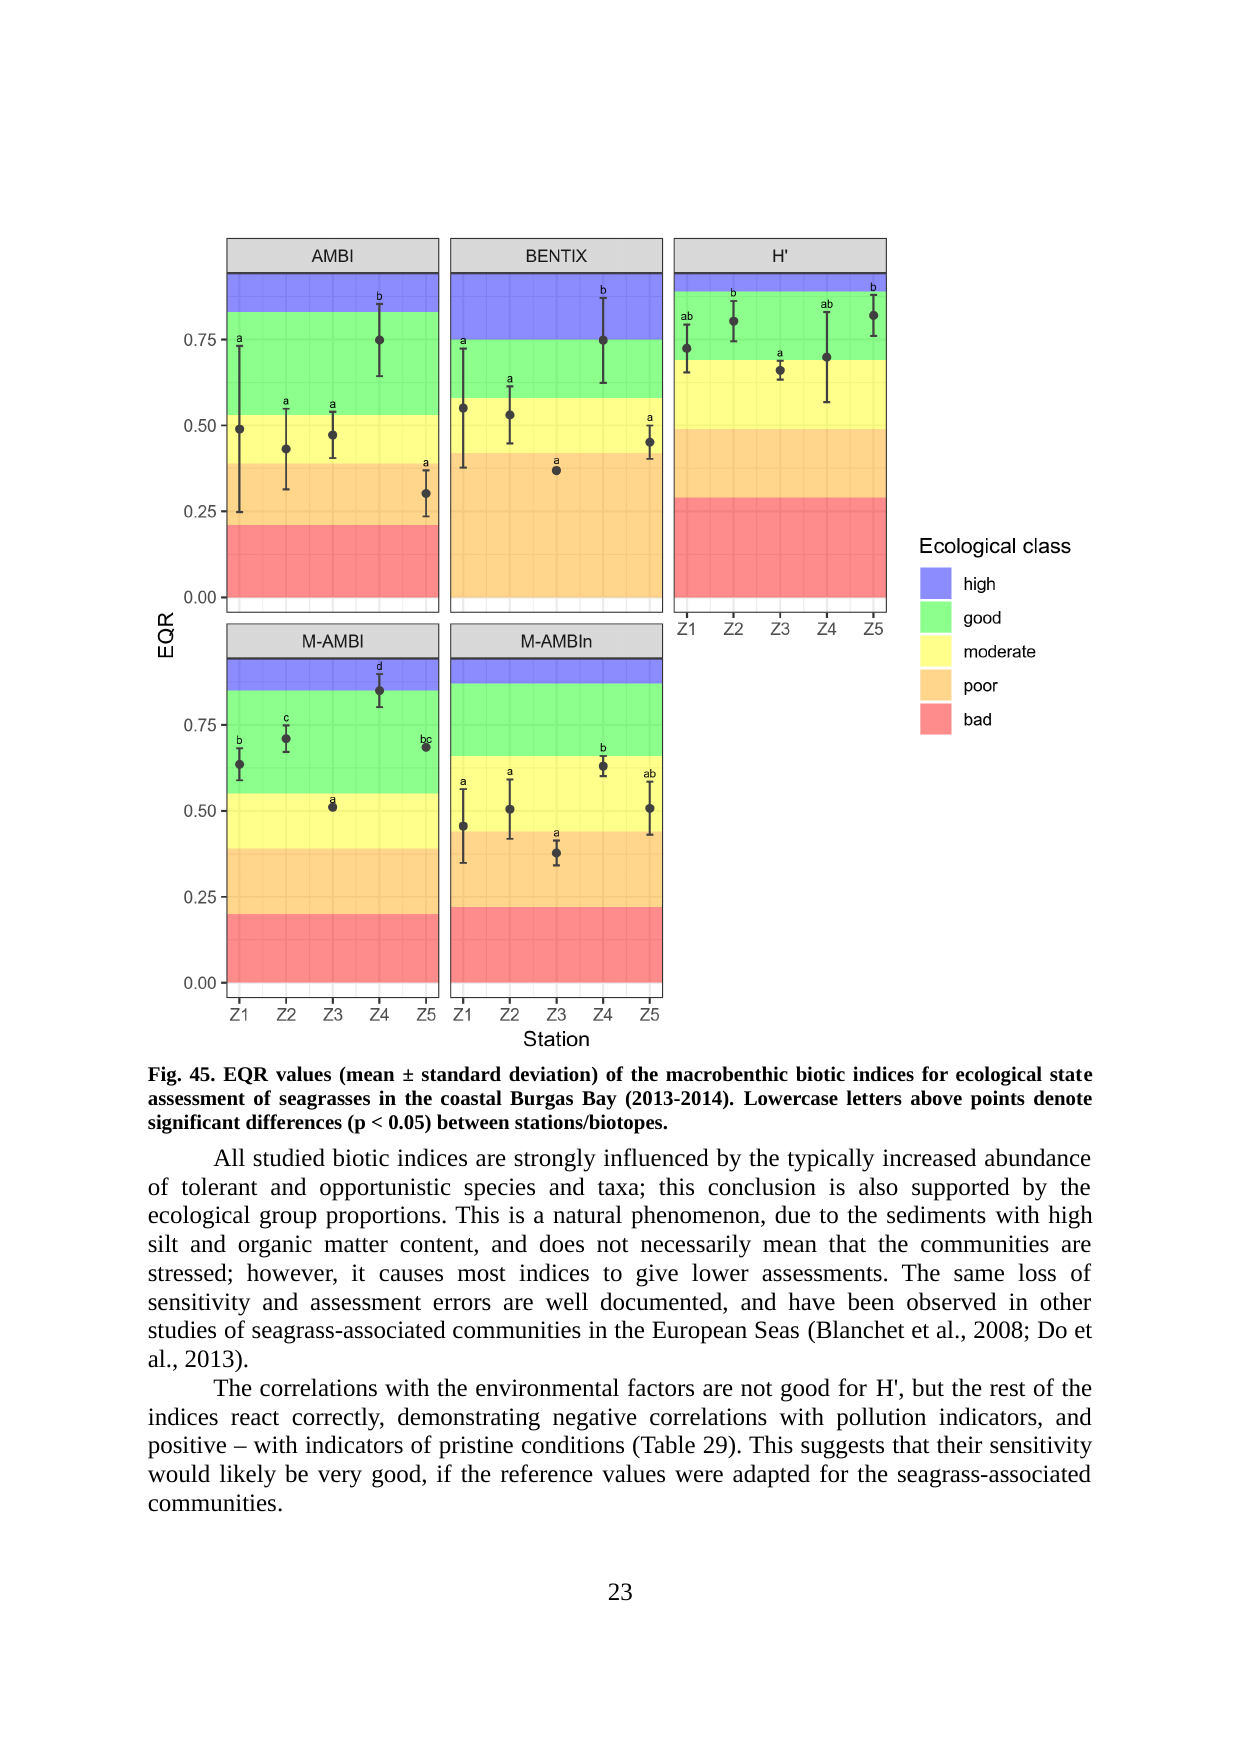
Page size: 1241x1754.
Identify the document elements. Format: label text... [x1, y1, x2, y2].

picture [147, 227, 1093, 1062]
text Fig. 45. EQR values (mean ± standard deviation) of the macrobenthic biotic indices for ecological state assessment of seagrasses in the coastal Burgas Bay (2013-2014). Lowercase letters above points denote significant differences (p < 0.05) between stations/biotopes. [148, 1062, 1093, 1134]
text The correlations with the environmental factors are not good for H', but the rest of the indices react correctly, demonstrating negative correlations with pollution indicators, and positive – with indicators of pristine conditions (Table 29). This suggests that their sensitivity would likely be very good, if the reference values were adapted for the seagrass-associated communities. [148, 1373, 1093, 1517]
text All studied biotic indices are strongly influenced by the typically increased abundance of tolerant and opportunistic species and taxa; this conclusion is also supported by the ecological group proportions. This is a natural phenomenon, due to the sediments with high silt and organic matter content, and does not necessarily mean that the communities are stressed; however, it causes most indices to give lower assessments. The same loss of sensitivity and assessment errors are well documented, and have been observed in other studies of seagrass-associated communities in the European Seas (Blanchet et al., 2008; Do et al., 2013). [148, 1143, 1093, 1373]
